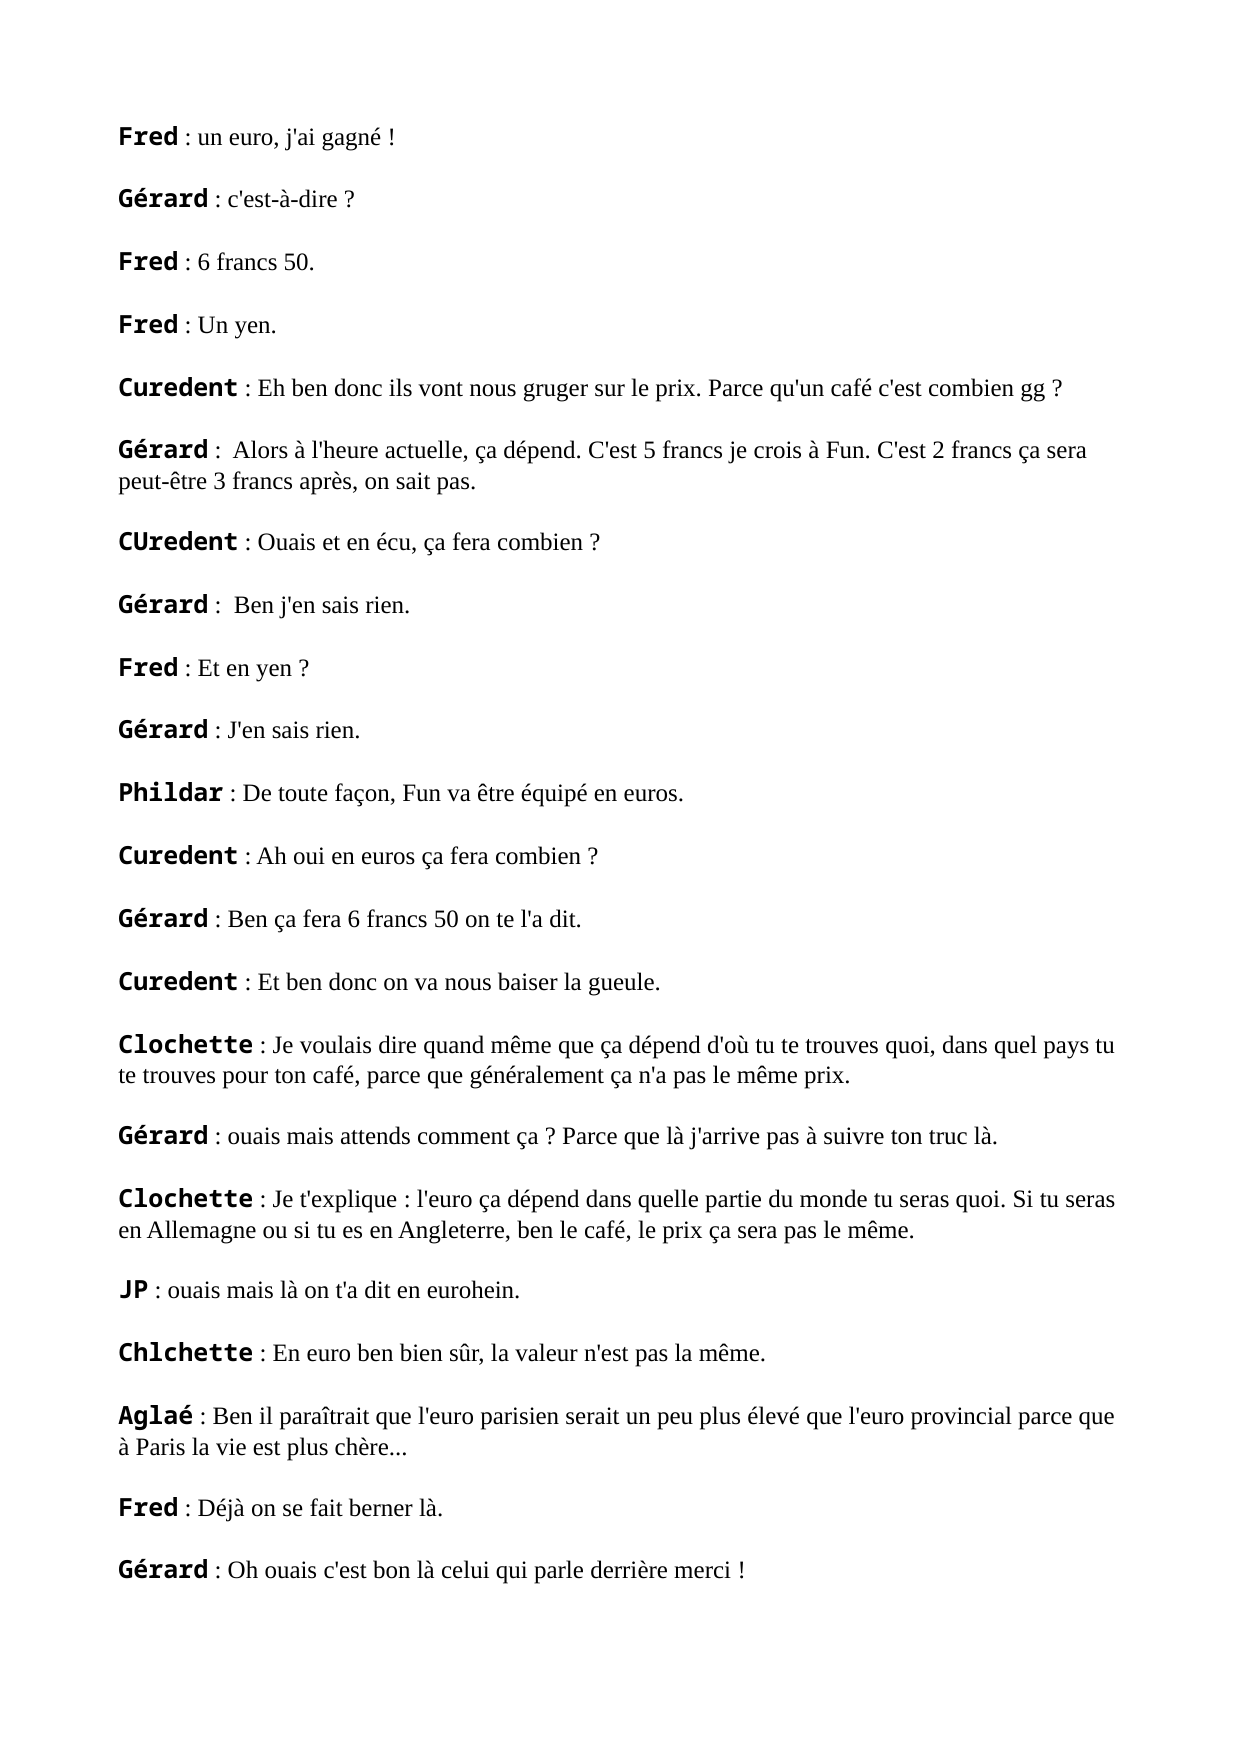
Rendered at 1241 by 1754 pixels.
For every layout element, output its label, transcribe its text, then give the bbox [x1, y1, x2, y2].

text Fred : Déjà on se fait berner là. [118, 1489, 1122, 1523]
text Fred : Un yen. [118, 307, 1122, 341]
text Curedent : Eh ben donc ils vont nous gruger sur le prix. Parce qu'un café c'est combien gg ? [118, 369, 1122, 403]
text Gérard : Ben ça fera 6 francs 50 on te l'a dit. [118, 901, 1122, 935]
text Gérard : Oh ouais c'est bon là celui qui parle derrière merci ! [118, 1552, 1122, 1586]
text JP : ouais mais là on t'a dit en eurohein. [118, 1272, 1122, 1306]
text Phildar : De toute façon, Fun va être équipé en euros. [118, 775, 1122, 809]
text Gérard : c'est-à-dire ? [118, 181, 1122, 215]
text Gérard : J'en sais rien. [118, 712, 1122, 746]
text Gérard : Alors à l'heure actuelle, ça dépend. C'est 5 francs je crois à Fun. C'est 2 francs ça sera peut-être 3 francs après, on sait pas. [118, 432, 1122, 495]
text CUredent : Ouais et en écu, ça fera combien ? [118, 524, 1122, 558]
text Curedent : Et ben donc on va nous baiser la gueule. [118, 963, 1122, 997]
text Chlchette : En euro ben bien sûr, la valeur n'est pas la même. [118, 1335, 1122, 1369]
text Fred : Et en yen ? [118, 649, 1122, 683]
text Gérard : Ben j'en sais rien. [118, 587, 1122, 621]
text Fred : un euro, j'ai gagné ! [118, 118, 1122, 152]
text Fred : 6 francs 50. [118, 244, 1122, 278]
text Curedent : Ah oui en euros ça fera combien ? [118, 838, 1122, 872]
text Clochette : Je voulais dire quand même que ça dépend d'où tu te trouves quoi, dans quel pays tu te trouves pour ton café, parce que généralement ça n'a pas le même prix. [118, 1026, 1122, 1089]
text Aglaé : Ben il paraîtrait que l'euro parisien serait un peu plus élevé que l'euro provincial parce que à Paris la vie est plus chère... [118, 1398, 1122, 1461]
text Clochette : Je t'explique : l'euro ça dépend dans quelle partie du monde tu seras quoi. Si tu seras en Allemagne ou si tu es en Angleterre, ben le café, le prix ça sera pas le même. [118, 1181, 1122, 1243]
text Gérard : ouais mais attends comment ça ? Parce que là j'arrive pas à suivre ton truc là. [118, 1118, 1122, 1152]
